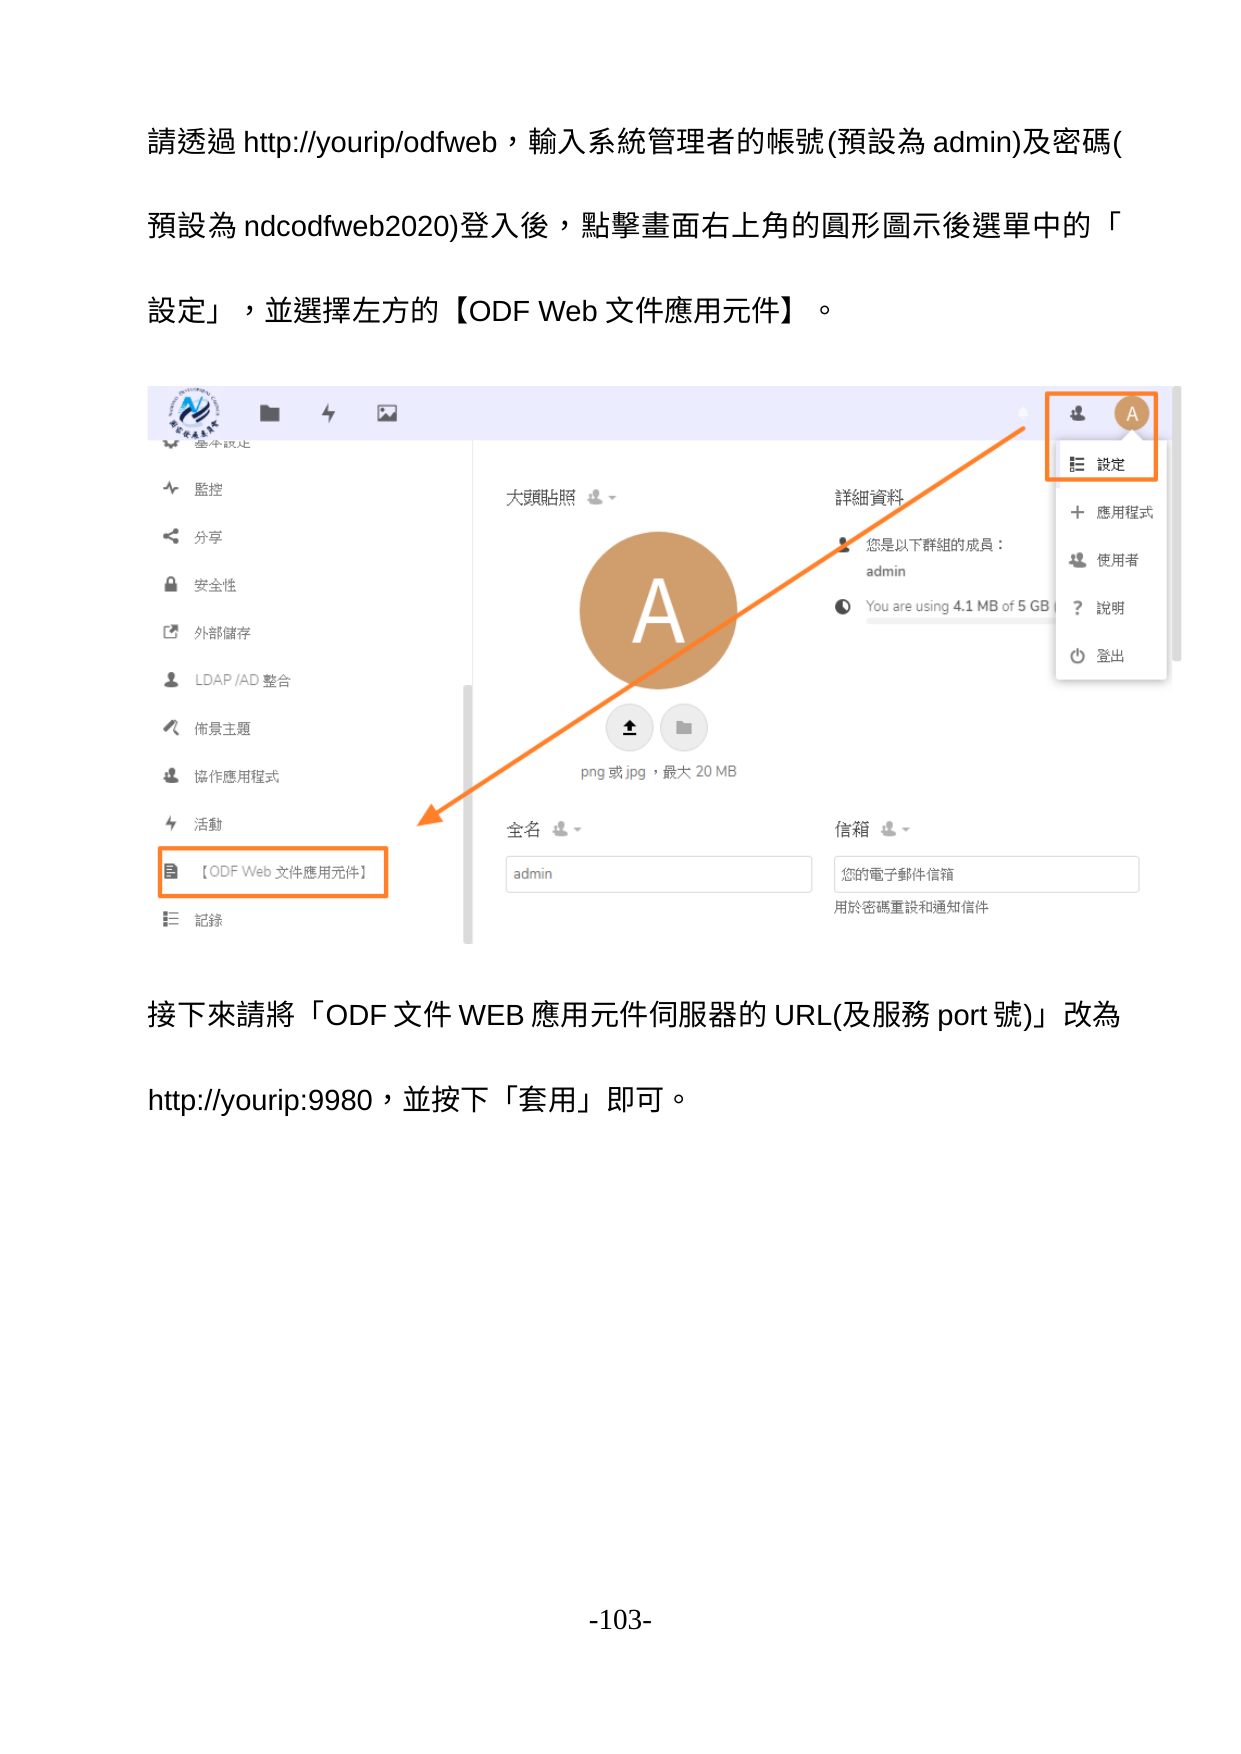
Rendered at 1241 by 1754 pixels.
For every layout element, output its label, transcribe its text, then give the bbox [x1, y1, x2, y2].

text 接下來請將「ODF文件WEB應用元件伺服器的URL(及服務port號)」改為http://yourip:9980，並按下「套用」即可。 [148, 992, 1122, 1118]
text 請透過http://yourip/odfweb，輸入系統管理者的帳號(預設為admin)及密碼(預設為ndcodfweb2020)登入後，點擊畫面右上角的圓形圖示後選單中的「設定」，並選擇左方的【ODF Web 文件應用元件】。 [148, 118, 1122, 329]
picture [147, 386, 1182, 944]
